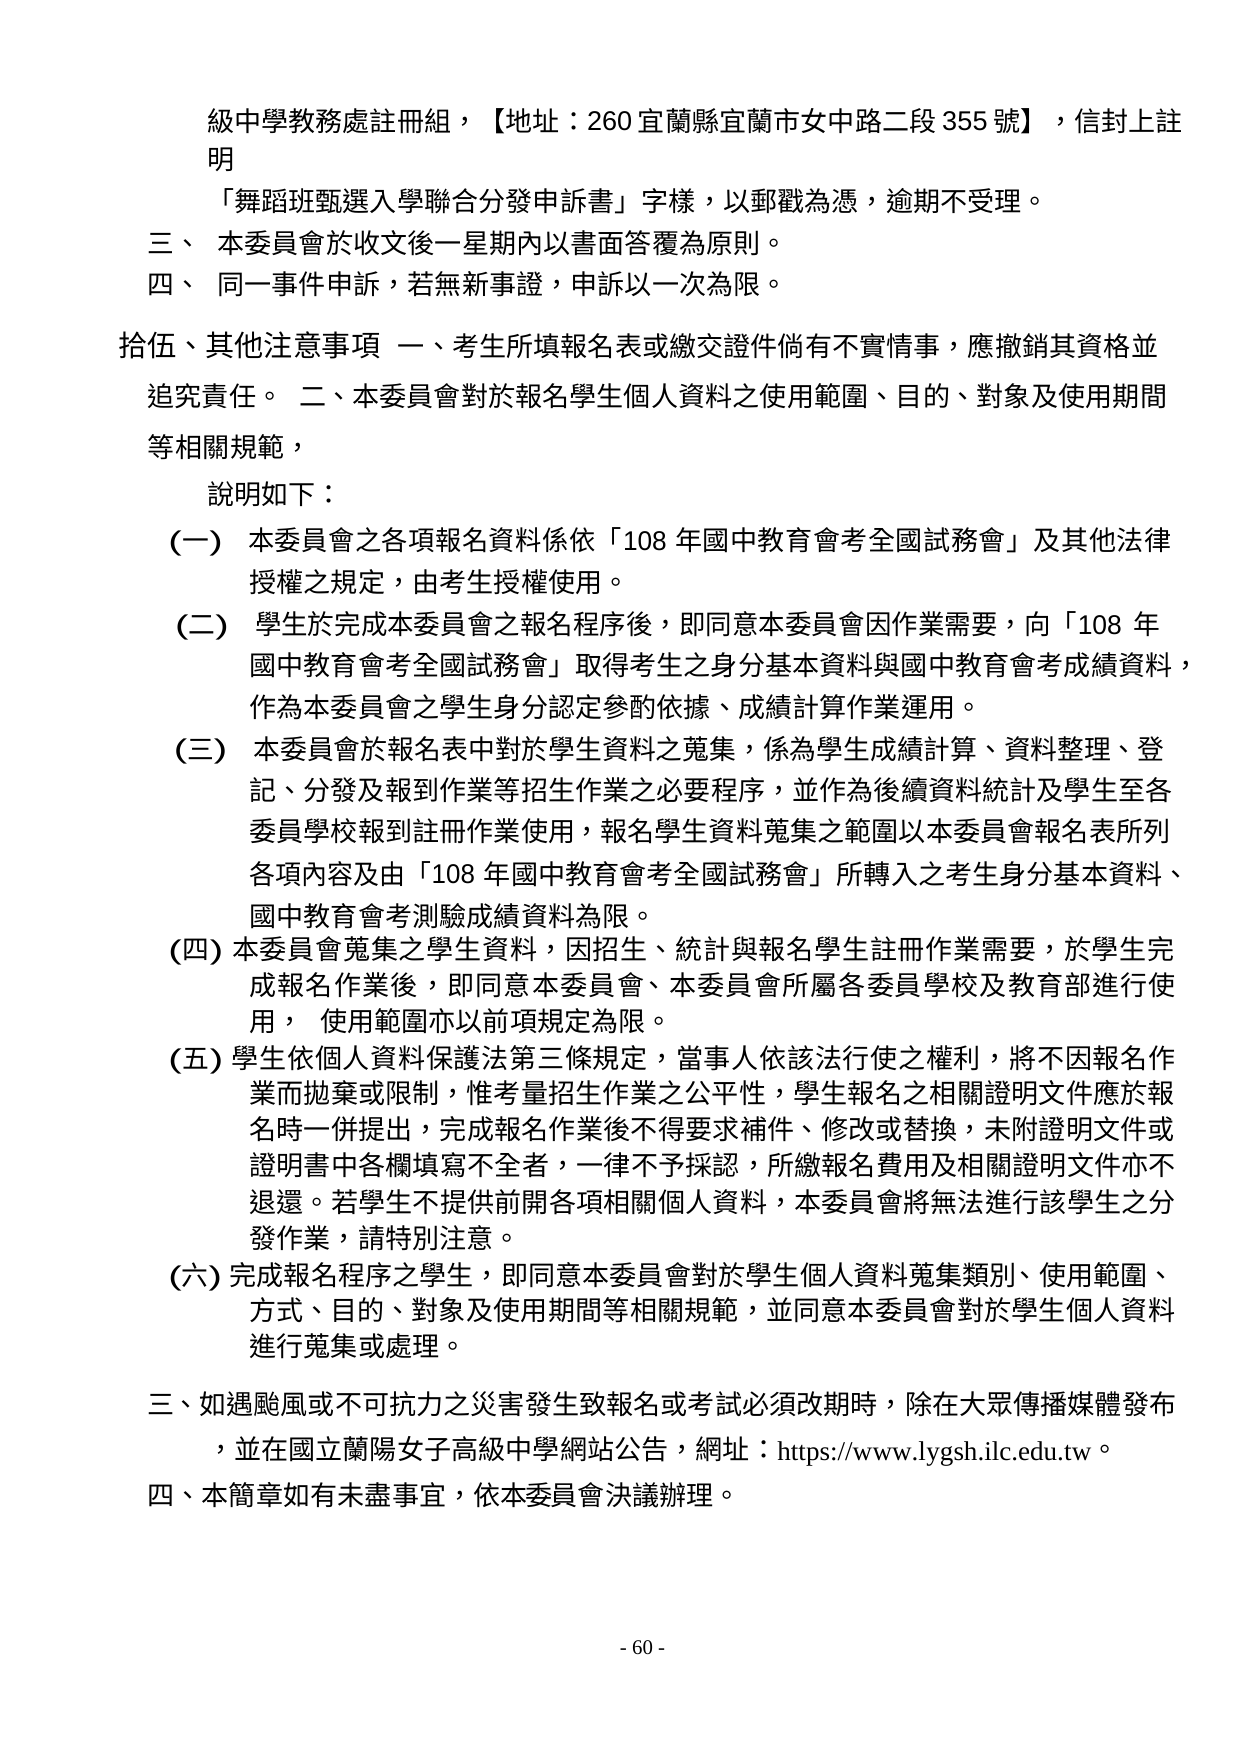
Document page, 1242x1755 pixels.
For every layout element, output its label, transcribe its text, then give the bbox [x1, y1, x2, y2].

text ，並在國立蘭陽女子高級中學網站公告，網址：https://www.lygsh.ilc.edu.tw。 [207, 1422, 1208, 1466]
text (六) 完成報名程序之學生，即同意本委員會對於學生個人資料蒐集類別、使用範圍、 方式、目的、對象及使用期間等相關規範，並同意本委員會對於學生個人資料 進行蒐集或處理。 [168, 1256, 1176, 1364]
text (四) 本委員會蒐集之學生資料，因招生、統計與報名學生註冊作業需要，於學生完 成報名作業後，即同意本委員會、本委員會所屬各委員學校及教育部進行使用， 使用範圍亦以前項規定為限。 [168, 931, 1176, 1039]
text 三、如遇颱風或不可抗力之災害發生致報名或考試必須改期時，除在大眾傳播媒體發布 [147, 1385, 1208, 1422]
text 國中教育會考全國試務會」取得考生之身分基本資料與國中教育會考成績資料， 作為本委員會之學生身分認定參酌依據、成績計算作業運用。 [249, 642, 1203, 725]
text 「舞蹈班甄選入學聯合分發申訴書」字樣，以郵戳為憑，逾期不受理。 [207, 174, 1208, 215]
text 各項內容及由「108 年國中教育會考全國試務會」所轉入之考生身分基本資料、 [249, 850, 1208, 889]
text (三) 本委員會於報名表中對於學生資料之蒐集，係為學生成績計算、資料整理、登 [164, 725, 1174, 764]
text (一) 本委員會之各項報名資料係依「108 年國中教育會考全國試務會」及其他法律 授權之規定，由考生授權使用。 [168, 517, 1173, 601]
text 拾伍、其他注意事項 一、考生所填報名表或繳交證件倘有不實情事，應撤銷其資格並追究責任。 二、本委員會對於報名學生個人資料之使用範圍、目的、對象及使用期間等相關規範， [118, 325, 1182, 465]
text 三、 本委員會於收文後一星期內以書面答覆為原則。 [147, 215, 1208, 257]
text 四、本簡章如有未盡事宜，依本委員會決議辦理。 [147, 1476, 1208, 1513]
text (五) 學生依個人資料保護法第三條規定，當事人依該法行使之權利，將不因報名作 業而拋棄或限制，惟考量招生作業之公平性，學生報名之相關證明文件應於報 名時一併提出，完成報名作業後不得要求補件、修改或替換，未附證明文件或 證明書中各欄填寫不全者，一律不予採認，所繳報名費用及相關證明文件亦不 退還。若學生不提供前開各項相關個人資料，本委員會將無法進行該學生之分 發作業，請特別注意。 [168, 1039, 1176, 1256]
text (二) 學生於完成本委員會之報名程序後，即同意本委員會因作業需要，向「108 年 [164, 601, 1171, 639]
text 四、 同一事件申訴，若無新事證，申訴以一次為限。 [147, 257, 1208, 299]
text 級中學教務處註冊組，【地址：260宜蘭縣宜蘭市女中路二段355號】，信封上註明 [207, 98, 1208, 174]
text 記、分發及報到作業等招生作業之必要程序，並作為後續資料統計及學生至各 委員學校報到註冊作業使用，報名學生資料蒐集之範圍以本委員會報名表所列 [249, 767, 1176, 850]
text 國中教育會考測驗成績資料為限。 [249, 889, 1208, 931]
text 說明如下： [207, 478, 1208, 510]
